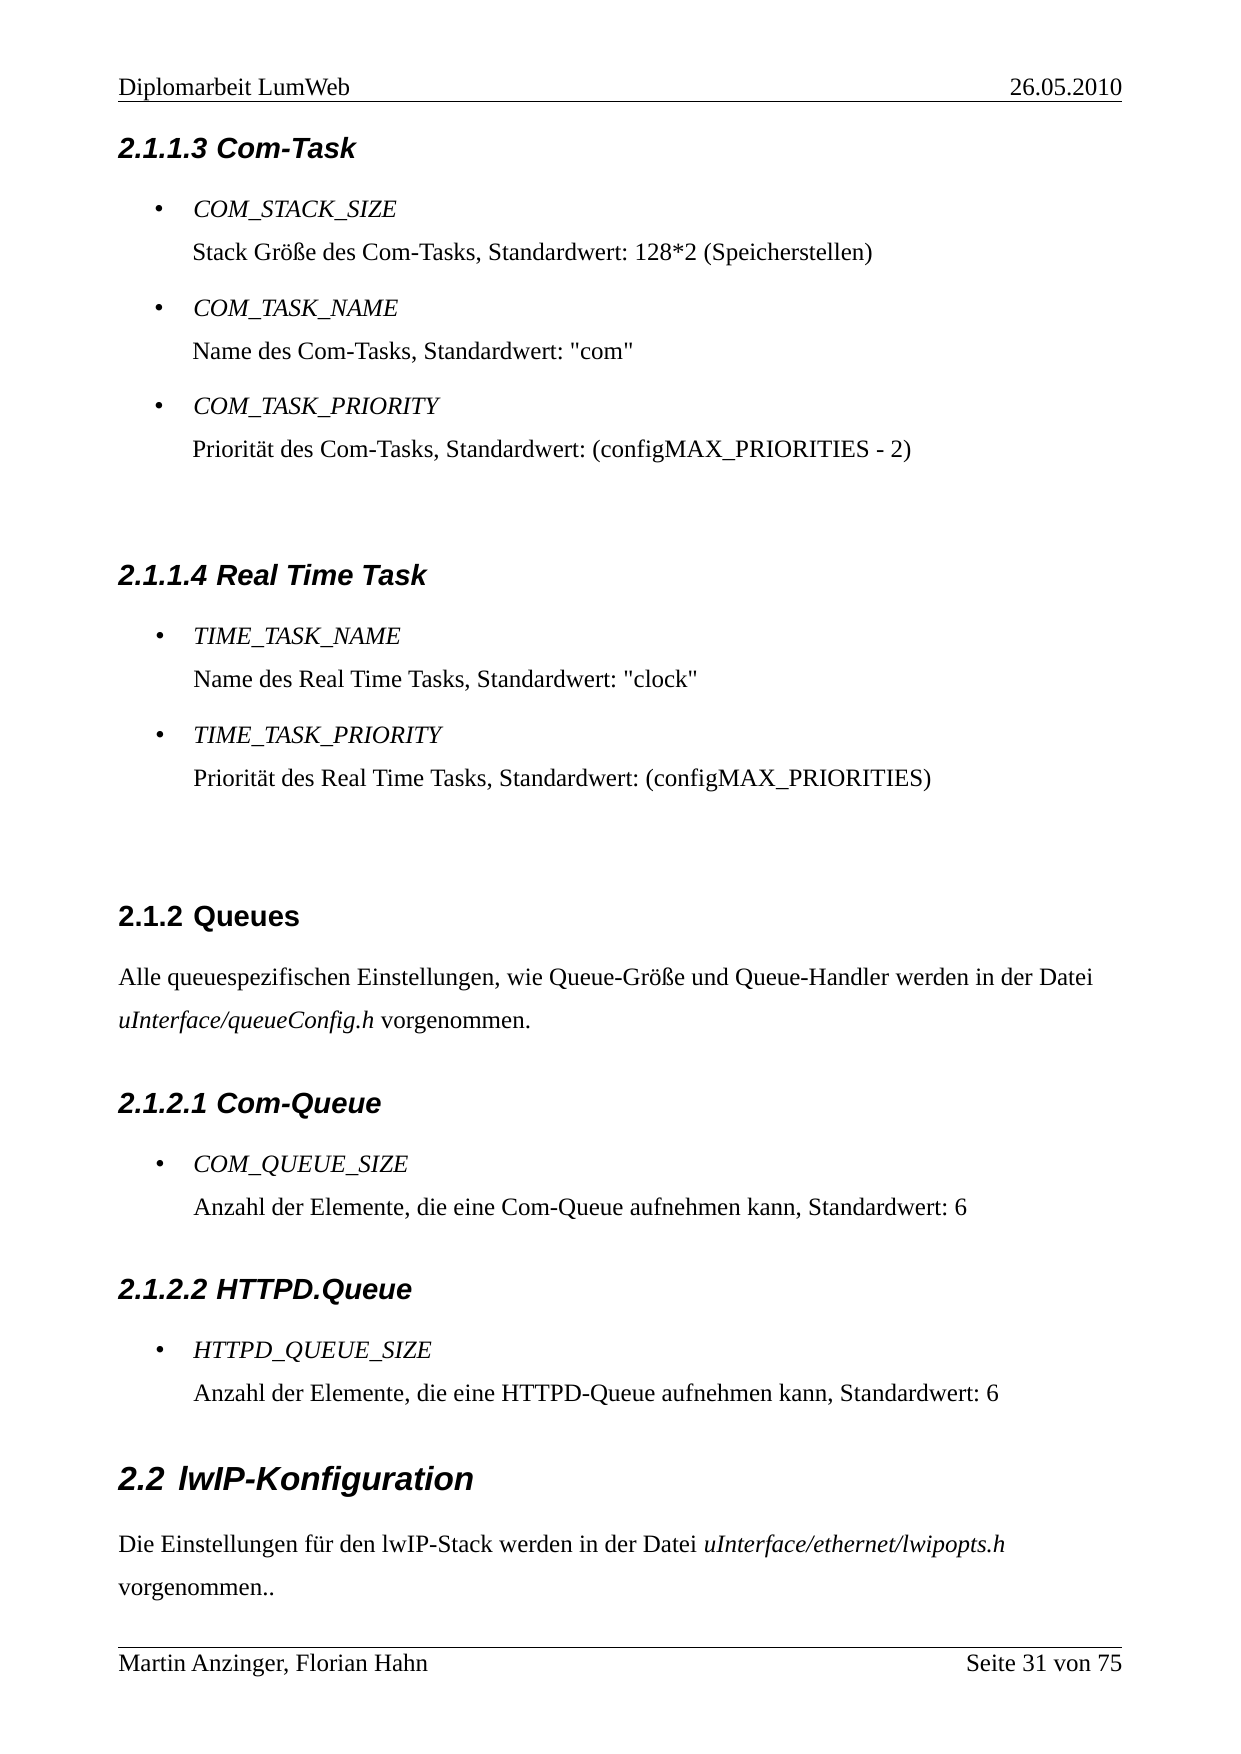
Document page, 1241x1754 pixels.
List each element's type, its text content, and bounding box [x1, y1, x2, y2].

list COM_QUEUE_SIZE Anzahl der Elemente, die eine Com-Queue aufnehmen kann, Standardwert: 6 [156, 1149, 1122, 1221]
subtitle Real Time Task [118, 558, 1122, 592]
text Die Einstellungen für den lwIP-Stack werden in der Datei uInterface/ethernet/lwipopts.h vorgenommen.. [118, 1529, 1122, 1601]
list COM_TASK_PRIORITY Priorität des Com-Tasks, Standardwert: (configMAX_PRIORITIES - 2) [154, 391, 1122, 506]
text Alle queuespezifischen Einstellungen, wie Queue-Größe und Queue-Handler werden in der Datei uInterface/queueConfig.h vorgenommen. [118, 962, 1122, 1034]
subtitle HTTPD.Queue [118, 1272, 1122, 1306]
list HTTPD_QUEUE_SIZE Anzahl der Elemente, die eine HTTPD-Queue aufnehmen kann, Standardwert: 6 [156, 1335, 1122, 1407]
list COM_STACK_SIZE Stack Größe des Com-Tasks, Standardwert: 128*2 (Speicherstellen) [154, 194, 1122, 266]
subtitle Queues [118, 899, 1122, 933]
subtitle Com-Queue [118, 1086, 1122, 1119]
list TIME_TASK_NAME Name des Real Time Tasks, Standardwert: "clock" [156, 621, 1122, 693]
list COM_TASK_NAME Name des Com-Tasks, Standardwert: "com" [154, 293, 1122, 364]
list TIME_TASK_PRIORITY Priorität des Real Time Tasks, Standardwert: (configMAX_PRIORITIES) [156, 720, 1122, 792]
subtitle lwIP-Konfiguration [118, 1459, 1122, 1497]
subtitle Com-Task [118, 131, 1122, 165]
